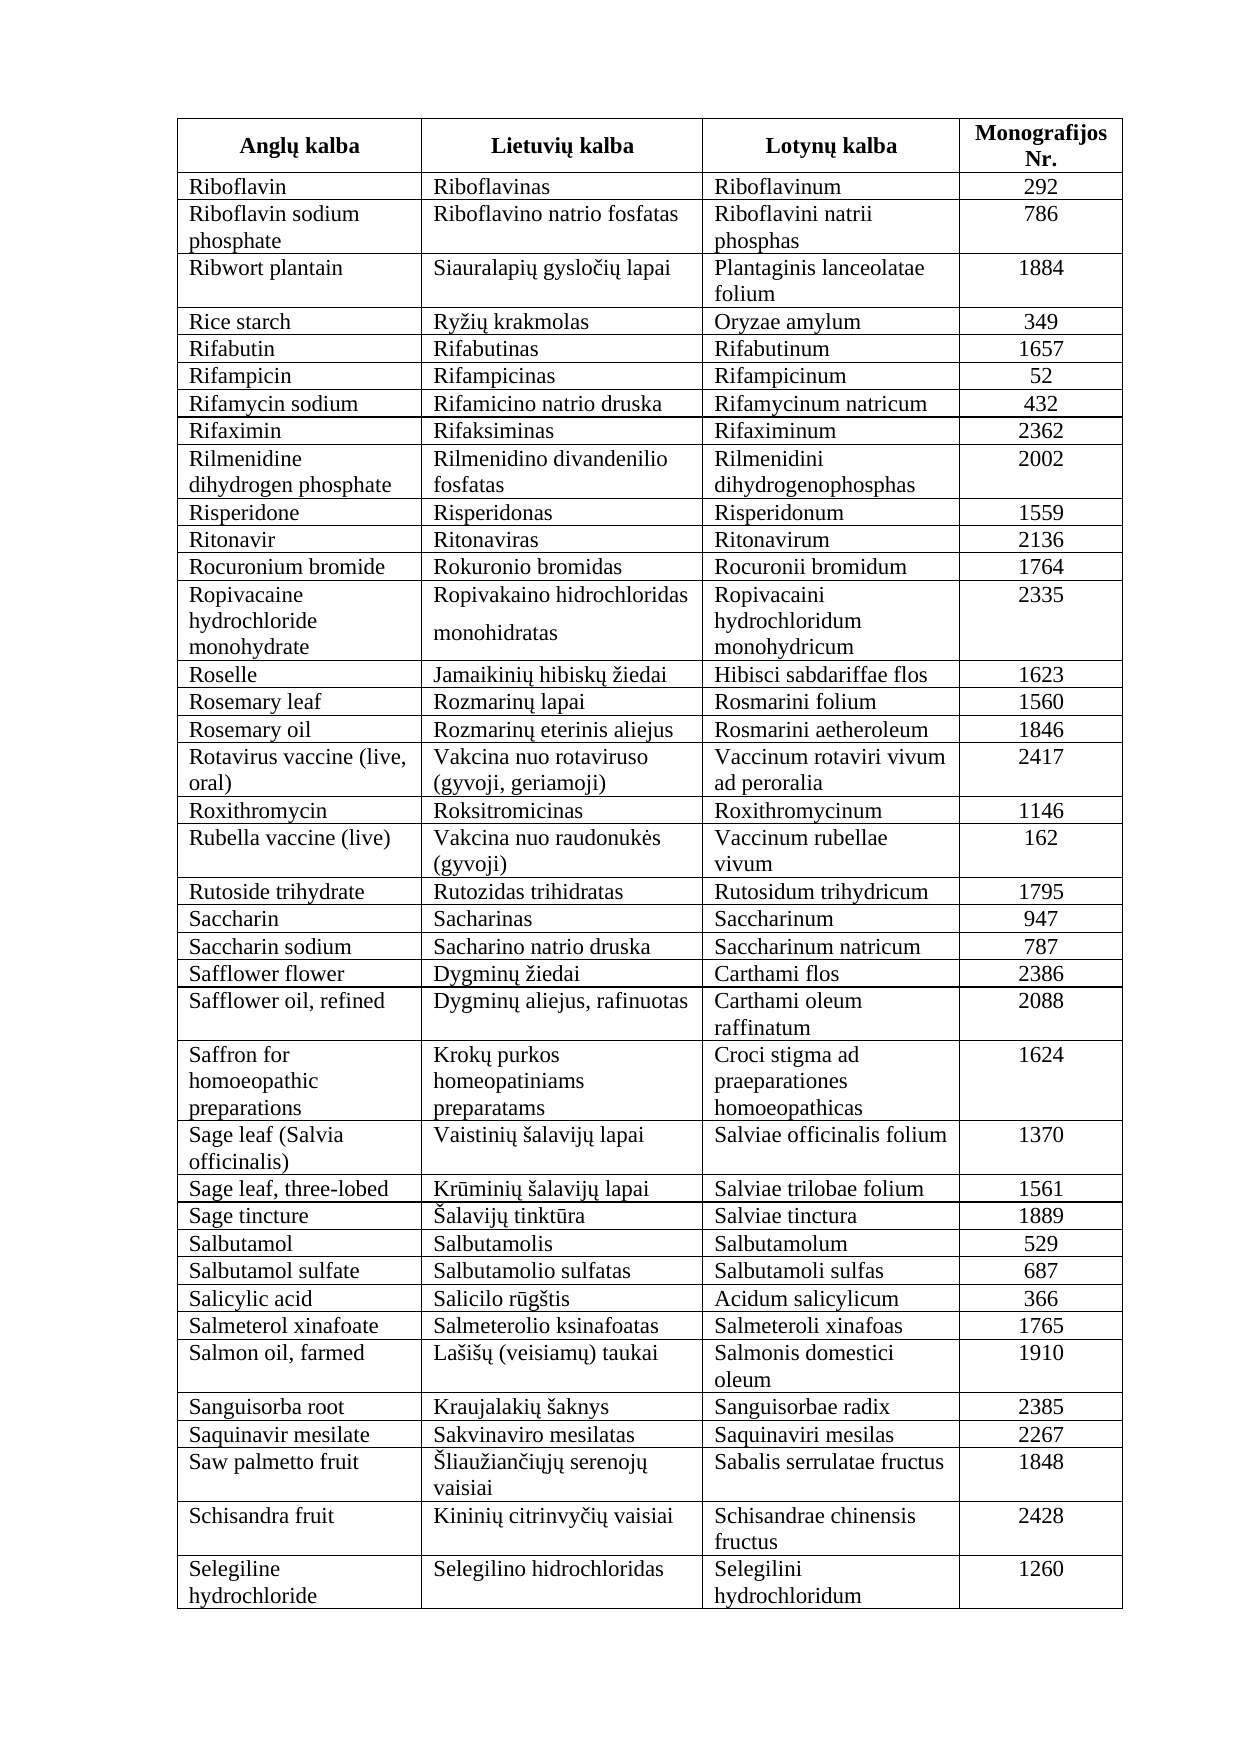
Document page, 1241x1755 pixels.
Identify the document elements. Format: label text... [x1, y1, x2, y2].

table_cell Kininių citrinvyčių vaisiai [422, 1502, 702, 1554]
table_cell Saquinaviri mesilas [703, 1421, 959, 1447]
table_cell Rifaximin [178, 418, 421, 444]
table_header Lotynų kalba [703, 119, 959, 172]
table_cell Schisandrae chinensis fructus [703, 1502, 959, 1554]
table_cell Ropivacaine hydrochloride monohydrate [178, 581, 421, 660]
table_cell Salbutamolis [422, 1230, 702, 1256]
table_cell Ritonaviras [422, 526, 702, 552]
table_cell Vakcina nuo rotaviruso (gyvoji, geriamoji) [422, 743, 702, 796]
table_cell Risperidone [178, 499, 421, 525]
table_cell 1260 [960, 1556, 1122, 1608]
table_cell 52 [960, 363, 1122, 389]
table_cell Ribwort plantain [178, 254, 421, 307]
table_cell Jamaikinių hibiskų žiedai [422, 661, 702, 687]
table_cell Rosmarini aetheroleum [703, 716, 959, 742]
table_cell Salbutamolum [703, 1230, 959, 1256]
table_cell Ritonavir [178, 526, 421, 552]
table_cell Rotavirus vaccine (live, oral) [178, 743, 421, 796]
table_cell Sage tincture [178, 1203, 421, 1229]
table_cell Sabalis serrulatae fructus [703, 1448, 959, 1501]
table_cell Rosemary oil [178, 716, 421, 742]
table_cell 292 [960, 173, 1122, 199]
table_cell Rifabutinum [703, 335, 959, 362]
table_cell Salviae trilobae folium [703, 1175, 959, 1201]
table_cell Safflower oil, refined [178, 988, 421, 1040]
table_cell 1910 [960, 1340, 1122, 1392]
table_cell Rozmarinų eterinis aliejus [422, 716, 702, 742]
table_cell Acidum salicylicum [703, 1285, 959, 1311]
table_cell 1848 [960, 1448, 1122, 1501]
table_cell Salbutamolio sulfatas [422, 1257, 702, 1284]
table_cell Carthami flos [703, 960, 959, 986]
table_cell 162 [960, 824, 1122, 877]
table_cell Salmeterolio ksinafoatas [422, 1312, 702, 1338]
table_cell Rifabutin [178, 335, 421, 362]
table_cell Sakvinaviro mesilatas [422, 1421, 702, 1447]
table_cell Salmeterol xinafoate [178, 1312, 421, 1338]
table_cell Risperidonum [703, 499, 959, 525]
table_cell Vaccinum rotaviri vivum ad peroralia [703, 743, 959, 796]
table_cell Rice starch [178, 308, 421, 334]
table_cell 1624 [960, 1041, 1122, 1120]
table_cell Rifaksiminas [422, 418, 702, 444]
table_cell Sage leaf, three-lobed [178, 1175, 421, 1201]
table_cell Rutozidas trihidratas [422, 878, 702, 904]
table_cell Šliaužiančiųjų serenojų vaisiai [422, 1448, 702, 1501]
table_cell 366 [960, 1285, 1122, 1311]
table_cell 1559 [960, 499, 1122, 525]
table_cell Salmeteroli xinafoas [703, 1312, 959, 1338]
table_cell Riboflavinas [422, 173, 702, 199]
table_cell Rifaximinum [703, 418, 959, 444]
table_cell 787 [960, 933, 1122, 959]
table_cell 1370 [960, 1121, 1122, 1174]
table_cell Riboflavini natrii phosphas [703, 200, 959, 253]
table_cell Saccharin sodium [178, 933, 421, 959]
table_cell Roxithromycinum [703, 797, 959, 823]
table_cell Sacharino natrio druska [422, 933, 702, 959]
table_cell Rokuronio bromidas [422, 553, 702, 580]
table_cell Hibisci sabdariffae flos [703, 661, 959, 687]
table_cell Rifabutinas [422, 335, 702, 362]
table_cell 1765 [960, 1312, 1122, 1338]
table_cell Sage leaf (Salvia officinalis) [178, 1121, 421, 1174]
table_cell Rifampicinas [422, 363, 702, 389]
table_cell Salbutamol sulfate [178, 1257, 421, 1284]
table_cell Rosmarini folium [703, 688, 959, 714]
table_cell Ropivacaini hydrochloridum monohydricum [703, 581, 959, 660]
table_cell 349 [960, 308, 1122, 334]
table_cell Dygminų žiedai [422, 960, 702, 986]
table_cell 2428 [960, 1502, 1122, 1554]
table_cell Rilmenidino divandenilio fosfatas [422, 445, 702, 497]
table_cell 1795 [960, 878, 1122, 904]
table_cell Riboflavino natrio fosfatas [422, 200, 702, 253]
table_header Lietuvių kalba [422, 119, 702, 172]
table_cell Riboflavinum [703, 173, 959, 199]
table_cell Salviae tinctura [703, 1203, 959, 1229]
table_cell Siauralapių gysločių lapai [422, 254, 702, 307]
table_cell Selegilini hydrochloridum [703, 1556, 959, 1608]
table_cell 1889 [960, 1203, 1122, 1229]
table_cell Krūminių šalavijų lapai [422, 1175, 702, 1201]
table_cell Saquinavir mesilate [178, 1421, 421, 1447]
table_cell Rosemary leaf [178, 688, 421, 714]
table_cell Salicylic acid [178, 1285, 421, 1311]
table_cell 529 [960, 1230, 1122, 1256]
table_cell Salmon oil, farmed [178, 1340, 421, 1392]
table_cell Roxithromycin [178, 797, 421, 823]
table_cell Rutosidum trihydricum [703, 878, 959, 904]
table_cell Salmonis domestici oleum [703, 1340, 959, 1392]
table_cell Salbutamol [178, 1230, 421, 1256]
table_cell 1764 [960, 553, 1122, 580]
table_cell Carthami oleum raffinatum [703, 988, 959, 1040]
table_cell Ritonavirum [703, 526, 959, 552]
table_cell 2002 [960, 445, 1122, 497]
table_cell 1846 [960, 716, 1122, 742]
table_cell Selegiline hydrochloride [178, 1556, 421, 1608]
table_cell Sanguisorba root [178, 1393, 421, 1419]
table_cell Schisandra fruit [178, 1502, 421, 1554]
table_cell Saw palmetto fruit [178, 1448, 421, 1501]
table_cell Rocuronii bromidum [703, 553, 959, 580]
table_cell Rifampicin [178, 363, 421, 389]
table_cell Selegilino hidrochloridas [422, 1556, 702, 1608]
table_cell Saccharin [178, 905, 421, 932]
table_cell 2267 [960, 1421, 1122, 1447]
table_cell Saccharinum [703, 905, 959, 932]
table_cell Croci stigma ad praeparationes homoeopathicas [703, 1041, 959, 1120]
table_cell Rilmenidini dihydrogenophosphas [703, 445, 959, 497]
table_cell Vaistinių šalavijų lapai [422, 1121, 702, 1174]
table_header Anglų kalba [178, 119, 421, 172]
table_cell Risperidonas [422, 499, 702, 525]
table_cell Salbutamoli sulfas [703, 1257, 959, 1284]
table_cell Plantaginis lanceolatae folium [703, 254, 959, 307]
table_cell 2385 [960, 1393, 1122, 1419]
table_cell Safflower flower [178, 960, 421, 986]
table_cell 2386 [960, 960, 1122, 986]
table_cell 2417 [960, 743, 1122, 796]
table_cell 1657 [960, 335, 1122, 362]
table_cell Rubella vaccine (live) [178, 824, 421, 877]
table_cell 2136 [960, 526, 1122, 552]
table_cell Salicilo rūgštis [422, 1285, 702, 1311]
table_cell Riboflavin [178, 173, 421, 199]
table_cell Vakcina nuo raudonukės (gyvoji) [422, 824, 702, 877]
table_cell Rilmenidine dihydrogen phosphate [178, 445, 421, 497]
table_cell Ryžių krakmolas [422, 308, 702, 334]
table_cell 432 [960, 390, 1122, 416]
table_cell Saffron for homoeopathic preparations [178, 1041, 421, 1120]
table_cell 786 [960, 200, 1122, 253]
table_cell 1884 [960, 254, 1122, 307]
table_cell Rocuronium bromide [178, 553, 421, 580]
table_cell 2088 [960, 988, 1122, 1040]
table_cell Saccharinum natricum [703, 933, 959, 959]
table_cell 1146 [960, 797, 1122, 823]
table_cell Kraujalakių šaknys [422, 1393, 702, 1419]
table_cell 1561 [960, 1175, 1122, 1201]
table_cell Šalavijų tinktūra [422, 1203, 702, 1229]
table_cell 1560 [960, 688, 1122, 714]
table_cell 2362 [960, 418, 1122, 444]
table_header Monografijos Nr. [960, 119, 1122, 172]
table_cell Rozmarinų lapai [422, 688, 702, 714]
table_cell Krokų purkos homeopatiniams preparatams [422, 1041, 702, 1120]
table_cell Roselle [178, 661, 421, 687]
table_cell 947 [960, 905, 1122, 932]
table_cell Vaccinum rubellae vivum [703, 824, 959, 877]
table_cell Sacharinas [422, 905, 702, 932]
table_cell Oryzae amylum [703, 308, 959, 334]
table_cell Sanguisorbae radix [703, 1393, 959, 1419]
table_cell Ropivakaino hidrochloridas monohidratas [422, 581, 702, 660]
table_cell Salviae officinalis folium [703, 1121, 959, 1174]
table_cell 1623 [960, 661, 1122, 687]
table_cell Rifamycin sodium [178, 390, 421, 416]
table_cell Lašišų (veisiamų) taukai [422, 1340, 702, 1392]
table_cell Rifampicinum [703, 363, 959, 389]
table_cell 2335 [960, 581, 1122, 660]
table_cell Roksitromicinas [422, 797, 702, 823]
table_cell Rifamycinum natricum [703, 390, 959, 416]
table_cell Rutoside trihydrate [178, 878, 421, 904]
table_cell 687 [960, 1257, 1122, 1284]
table_cell Dygminų aliejus, rafinuotas [422, 988, 702, 1040]
table_cell Rifamicino natrio druska [422, 390, 702, 416]
table_cell Riboflavin sodium phosphate [178, 200, 421, 253]
